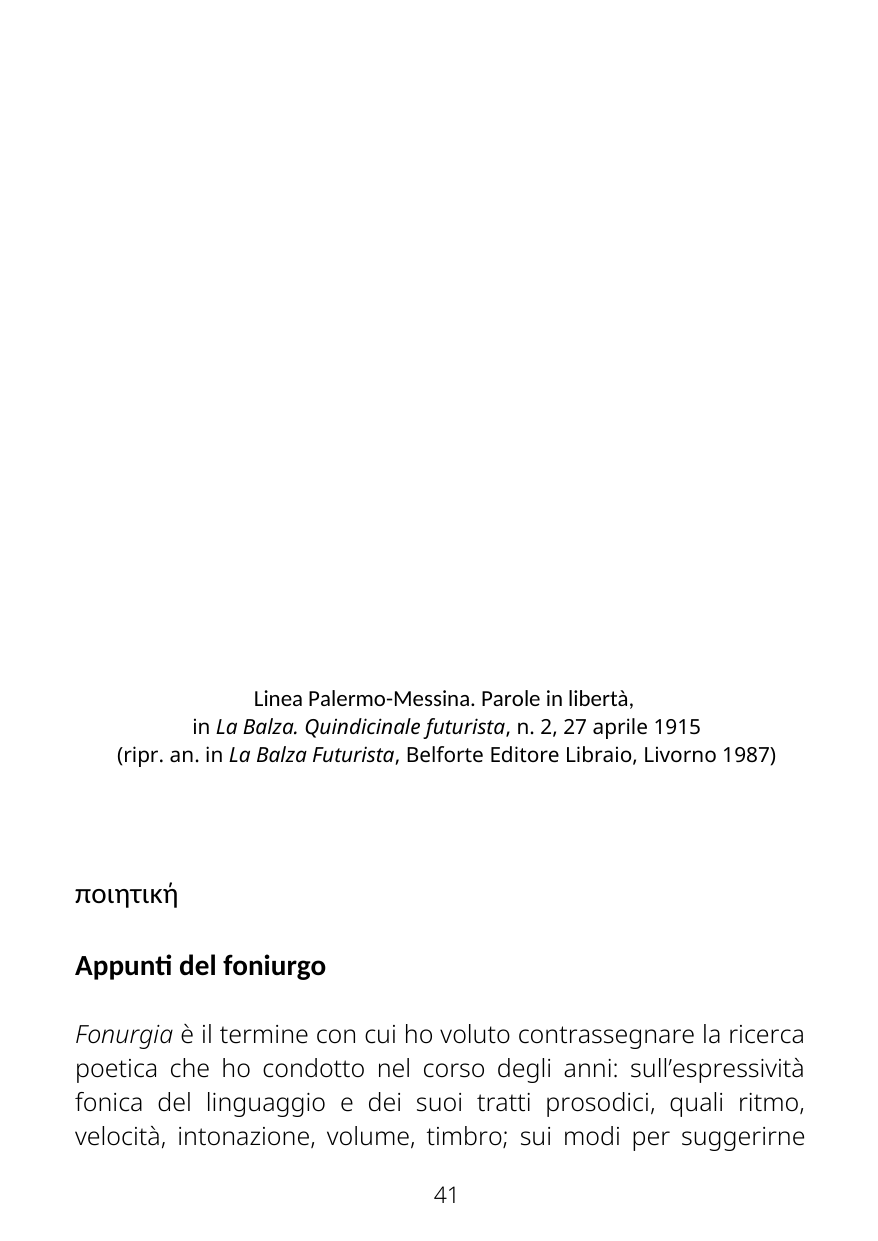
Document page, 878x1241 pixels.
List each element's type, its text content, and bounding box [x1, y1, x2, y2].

text Fonurgia è il termine con cui ho voluto contrassegnare la ricerca poetica che ho condotto nel corso degli anni: sull’espressività fonica del linguaggio e dei suoi tratti prosodici, quali ritmo, velocità, intonazione, volume, timbro; sui modi per suggerirne [75, 1017, 806, 1153]
text Linea Palermo-Messina. Parole in libertà, in La Balza. Quindicinale futurista, n. 2, 27 aprile 1915 [75, 544, 818, 740]
text ποιητική [75, 876, 818, 911]
subtitle Appunti del foniurgo [75, 947, 818, 982]
text (ripr. an. in La Balza Futurista, Belforte Editore Libraio, Livorno 1987) [75, 740, 818, 769]
